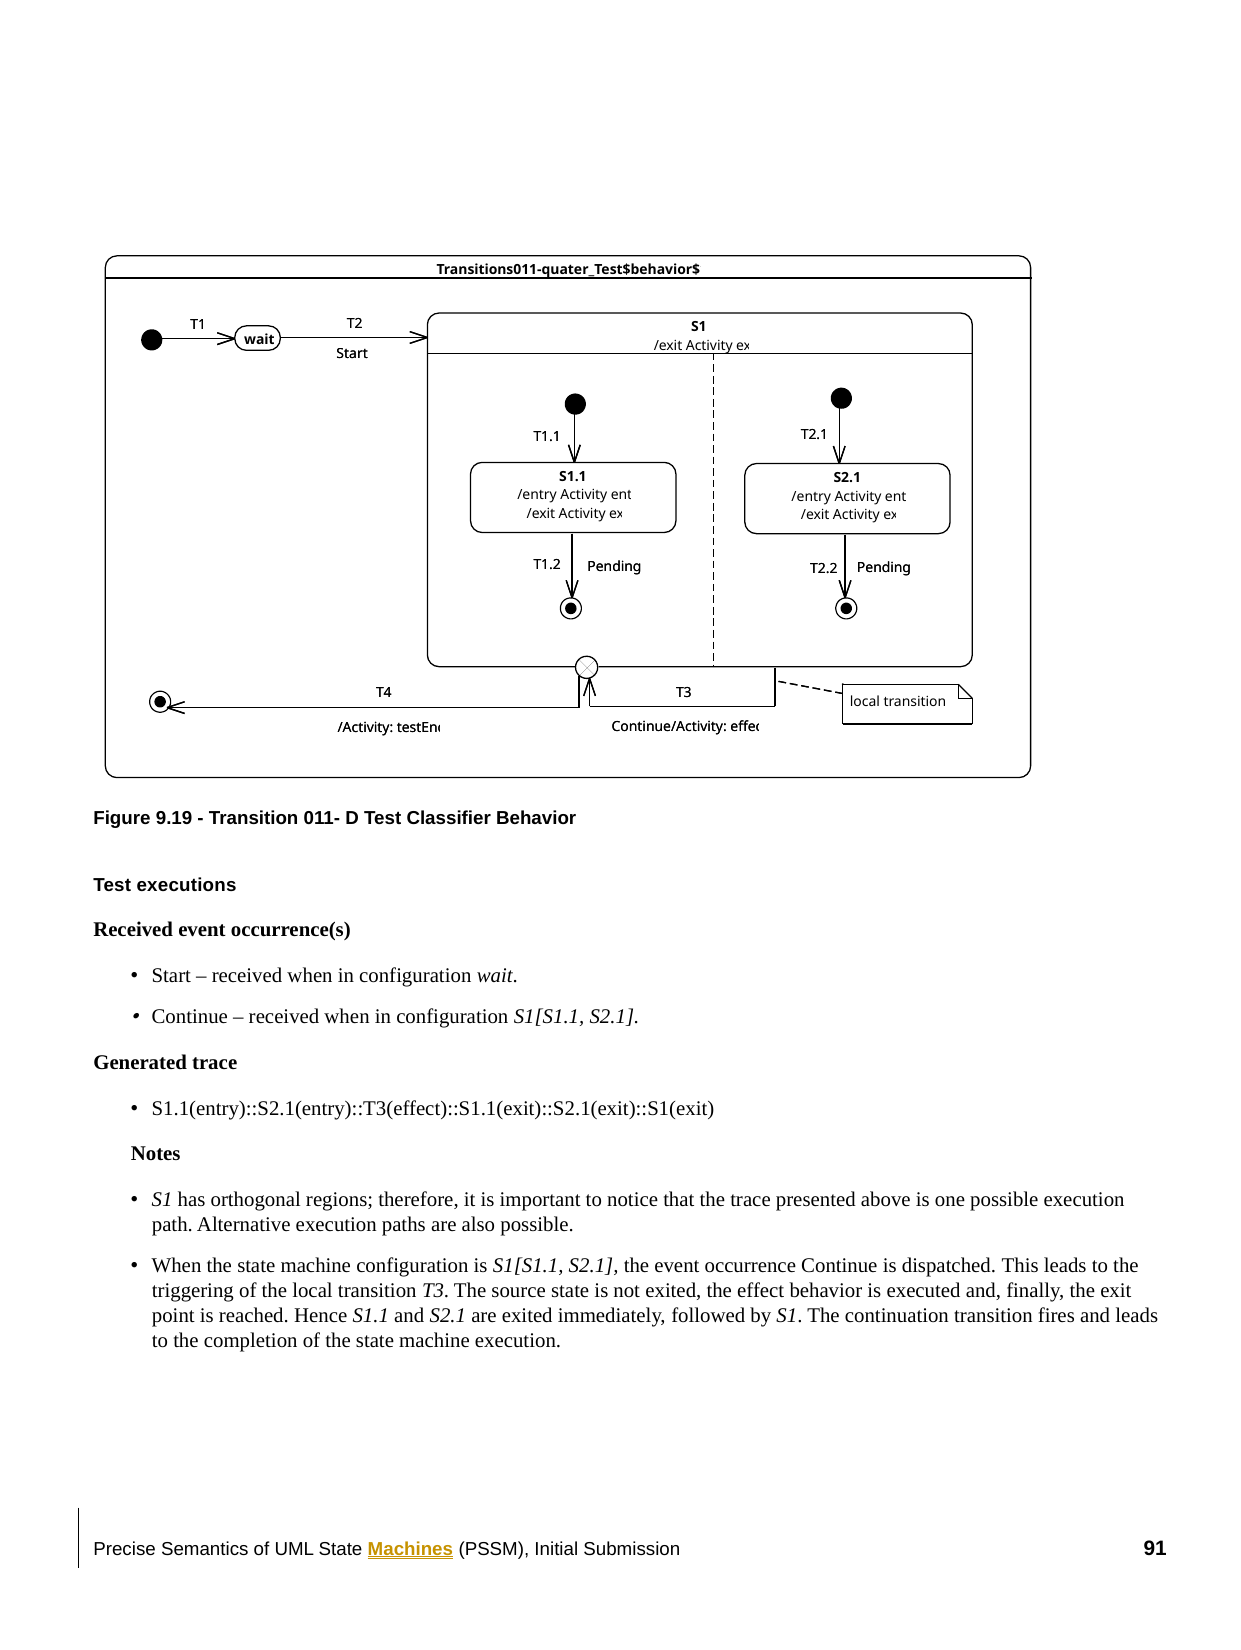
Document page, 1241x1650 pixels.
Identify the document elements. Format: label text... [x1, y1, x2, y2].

list Start – received when in configuration wait. [131, 962, 1164, 987]
text Received event occurrence(s) [93, 917, 1164, 941]
list S1.1(entry)::S2.1(entry)::T3(effect)::S1.1(exit)::S2.1(exit)::S1(exit) [131, 1095, 1164, 1120]
list When the state machine configuration is S1[S1.1, S2.1], the event occurrence Continue is dispatched. This leads to the triggering of the local transition T3. The source state is not exited, the effect behavior is executed and, finally, the exit point is reached. Hence S1.1 and S2.1 are exited immediately, followed by S1. The continuation transition fires and leads to the completion of the state machine execution. [131, 1252, 1164, 1352]
list Continue – received when in configuration S1[S1.1, S2.1]. [131, 1003, 1164, 1028]
text Notes [131, 1141, 1164, 1165]
list S1 has orthogonal regions; therefore, it is important to notice that the trace presented above is one possible execution path. Alternative execution paths are also possible. [131, 1186, 1164, 1236]
text Figure 9.19 - Transition 011- D Test Classifier Behavior [93, 807, 1127, 828]
subtitle Test executions [93, 874, 1164, 896]
text Generated trace [93, 1049, 1164, 1074]
